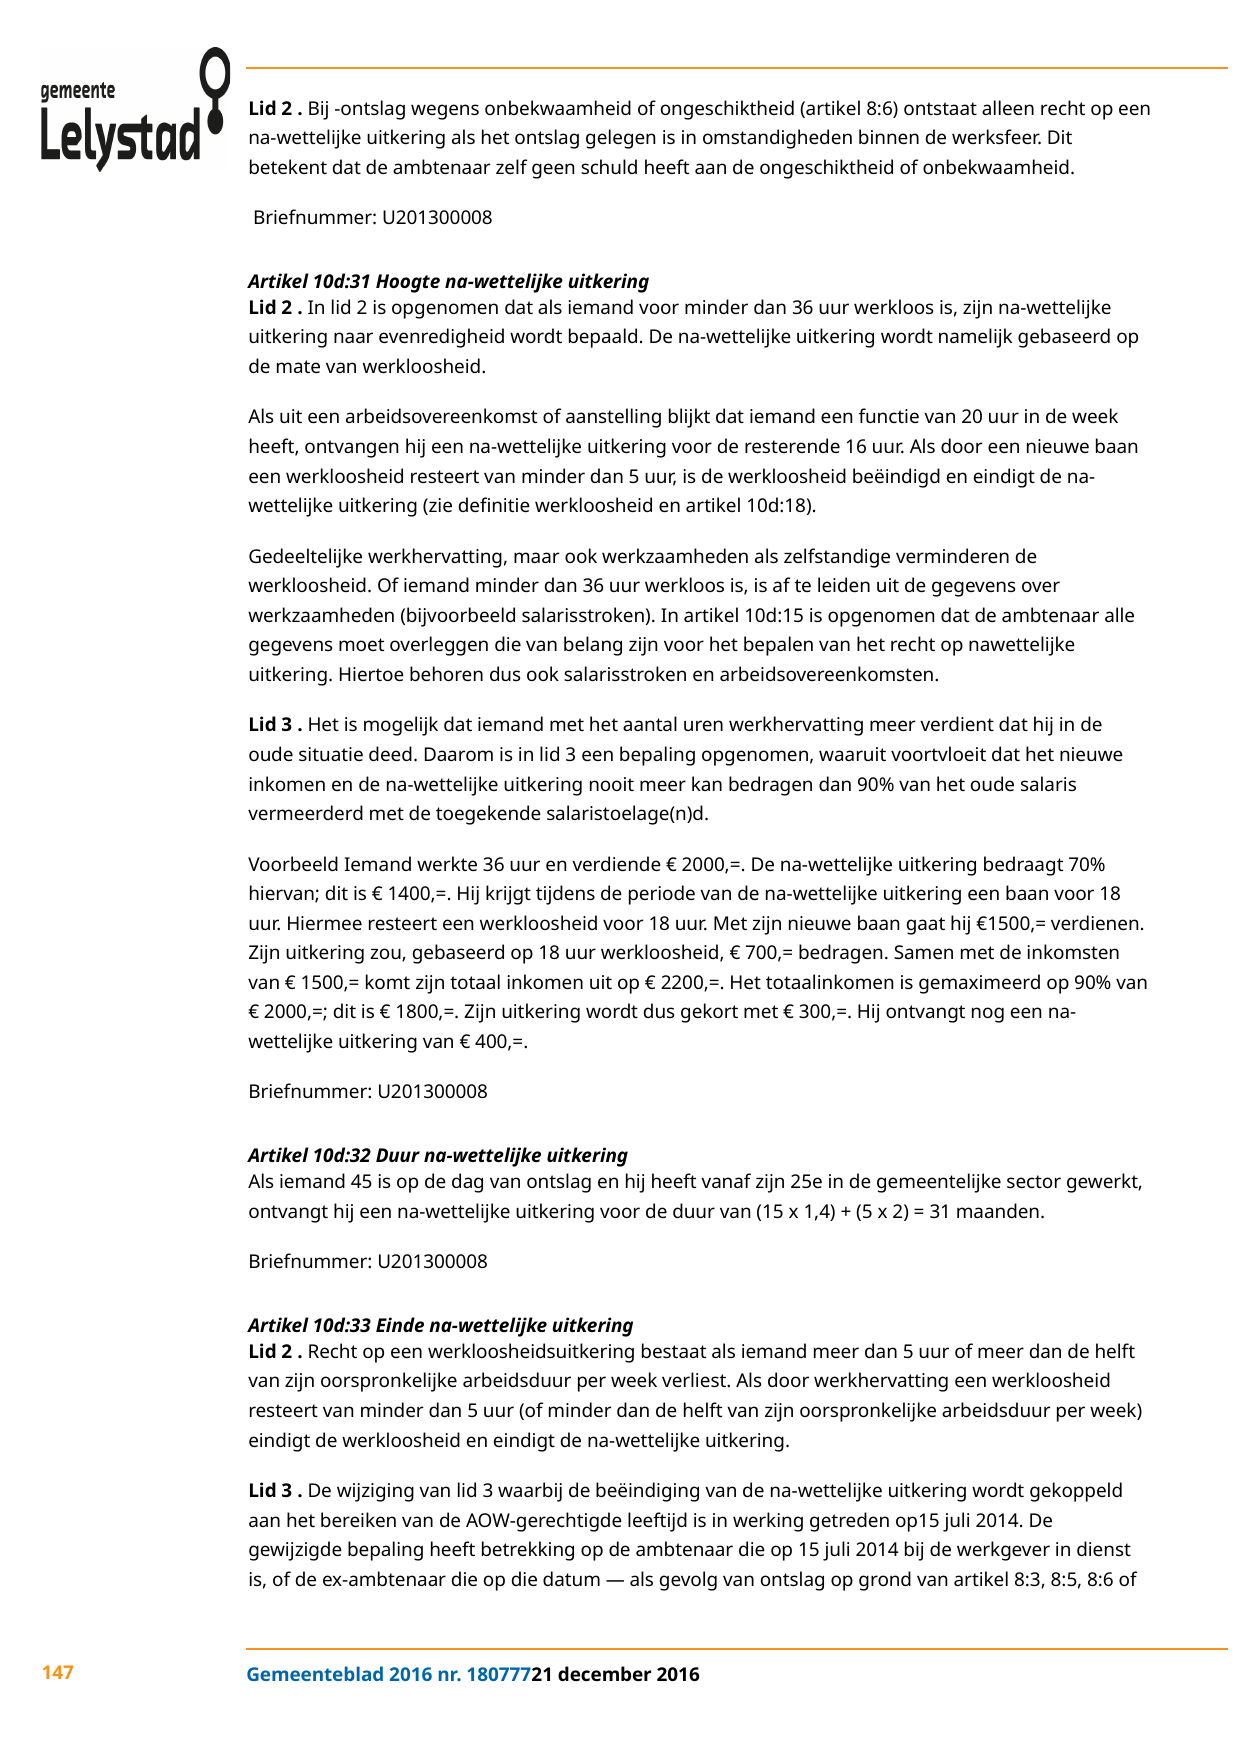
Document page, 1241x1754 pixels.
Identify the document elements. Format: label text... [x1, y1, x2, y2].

text Artikel 10d:31 Hoogte na-wettelijke uitkering [248, 268, 1152, 294]
text Briefnummer: U201300008 [248, 1079, 1152, 1104]
text Voorbeeld Iemand werkte 36 uur en verdiende € 2000,=. De na-wettelijke uitkering bedraagt 70% hiervan; dit is € 1400,=. Hij krijgt tijdens de periode van de na-wettelijke uitkering een baan voor 18 uur. Hiermee resteert een werkloosheid voor 18 uur. Met zijn nieuwe baan gaat hij €1500,= verdienen. Zijn uitkering zou, gebaseerd op 18 uur werkloosheid, € 700,= bedragen. Samen met de inkomsten van € 1500,= komt zijn totaal inkomen uit op € 2200,=. Het totaalinkomen is gemaximeerd op 90% van € 2000,=; dit is € 1800,=. Zijn uitkering wordt dus gekort met € 300,=. Hij ontvangt nog een na-wettelijke uitkering van € 400,=. [248, 851, 1152, 1054]
text Artikel 10d:33 Einde na-wettelijke uitkering [248, 1312, 1152, 1338]
picture [41, 47, 231, 172]
text Als iemand 45 is op de dag van ontslag en hij heeft vanaf zijn 25e in de gemeentelijke sector gewerkt, ontvangt hij een na-wettelijke uitkering voor de duur van (15 x 1,4) + (5 x 2) = 31 maanden. [248, 1168, 1152, 1224]
text Briefnummer: U201300008 [248, 1248, 1152, 1274]
text Lid 3 . Het is mogelijk dat iemand met het aantal uren werkhervatting meer verdient dat hij in de oude situatie deed. Daarom is in lid 3 een bepaling opgenomen, waaruit voortvloeit dat het nieuwe inkomen en de na-wettelijke uitkering nooit meer kan bedragen dan 90% van het oude salaris vermeerderd met de toegekende salaristoelage(n)d. [248, 712, 1152, 826]
text Lid 2 . Bij -ontslag wegens onbekwaamheid of ongeschiktheid (artikel 8:6) ontstaat alleen recht op een na-wettelijke uitkering als het ontslag gelegen is in omstandigheden binnen de werksfeer. Dit betekent dat de ambtenaar zelf geen schuld heeft aan de ongeschiktheid of onbekwaamheid. [248, 95, 1152, 180]
text Als uit een arbeidsovereenkomst of aanstelling blijkt dat iemand een functie van 20 uur in de week heeft, ontvangen hij een na-wettelijke uitkering voor de resterende 16 uur. Als door een nieuwe baan een werkloosheid resteert van minder dan 5 uur, is de werkloosheid beëindigd en eindigt de na-wettelijke uitkering (zie definitie werkloosheid en artikel 10d:18). [248, 404, 1152, 518]
text Artikel 10d:32 Duur na-wettelijke uitkering [248, 1143, 1152, 1168]
text Lid 3 . De wijziging van lid 3 waarbij de beëindiging van de na-wettelijke uitkering wordt gekoppeld aan het bereiken van de AOW-gerechtigde leeftijd is in werking getreden op15 juli 2014. De gewijzigde bepaling heeft betrekking op de ambtenaar die op 15 juli 2014 bij de werkgever in dienst is, of de ex-ambtenaar die op die datum — als gevolg van ontslag op grond van artikel 8:3, 8:5, 8:6 of [248, 1477, 1152, 1592]
text Lid 2 . Recht op een werkloosheidsuitkering bestaat als iemand meer dan 5 uur of meer dan de helft van zijn oorspronkelijke arbeidsduur per week verliest. Als door werkhervatting een werkloosheid resteert van minder dan 5 uur (of minder dan de helft van zijn oorspronkelijke arbeidsduur per week) eindigt de werkloosheid en eindigt de na-wettelijke uitkering. [248, 1338, 1152, 1452]
text Briefnummer: U201300008 [248, 204, 1152, 230]
text Lid 2 . In lid 2 is opgenomen dat als iemand voor minder dan 36 uur werkloos is, zijn na-wettelijke uitkering naar evenredigheid wordt bepaald. De na-wettelijke uitkering wordt namelijk gebaseerd op de mate van werkloosheid. [248, 294, 1152, 379]
text Gedeeltelijke werkhervatting, maar ook werkzaamheden als zelfstandige verminderen de werkloosheid. Of iemand minder dan 36 uur werkloos is, is af te leiden uit de gegevens over werkzaamheden (bijvoorbeeld salarisstroken). In artikel 10d:15 is opgenomen dat de ambtenaar alle gegevens moet overleggen die van belang zijn voor het bepalen van het recht op nawettelijke uitkering. Hiertoe behoren dus ook salarisstroken en arbeidsovereenkomsten. [248, 543, 1152, 687]
